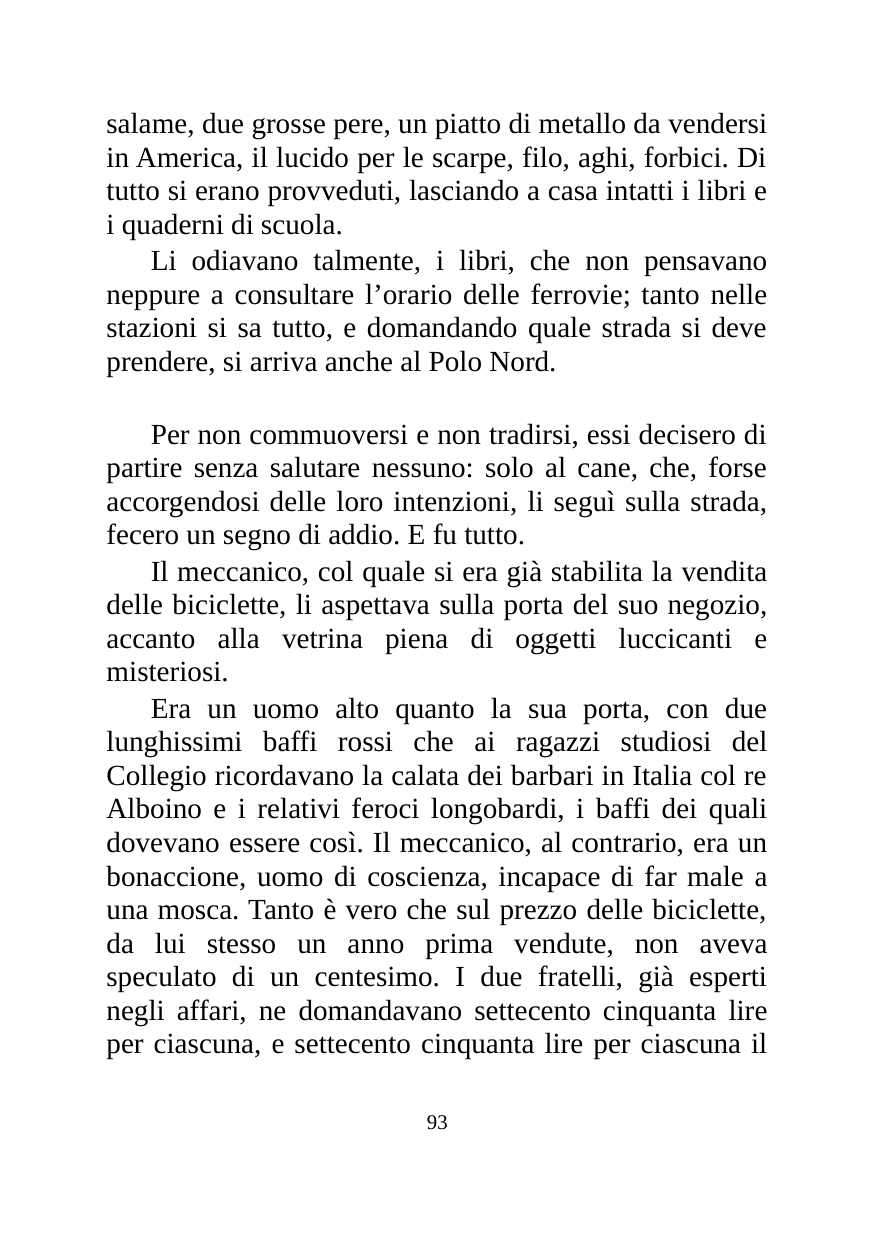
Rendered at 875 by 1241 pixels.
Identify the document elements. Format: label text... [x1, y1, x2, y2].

text Era un uomo alto quanto la sua porta, con due lunghissimi baffi rossi che ai ragazzi studiosi del Collegio ricordavano la calata dei barbari in Italia col re Alboino e i relativi feroci longobardi, i baffi dei quali dovevano essere così. Il meccanico, al contrario, era un bonaccione, uomo di coscienza, incapace di far male a una mosca. Tanto è vero che sul prezzo delle biciclette, da lui stesso un anno prima vendute, non aveva speculato di un centesimo. I due fratelli, già esperti negli affari, ne domandavano settecento cinquanta lire per ciascuna, e settecento cinquanta lire per ciascuna il [106, 691, 768, 1060]
text Li odiavano talmente, i libri, che non pensavano neppure a consultare l’orario delle ferrovie; tanto nelle stazioni si sa tutto, e domandando quale strada si deve prendere, si arriva anche al Polo Nord. [106, 243, 768, 377]
text salame, due grosse pere, un piatto di metallo da vendersi in America, il lucido per le scarpe, filo, aghi, forbici. Di tutto si erano provveduti, lasciando a casa intatti i libri e i quaderni di scuola. [106, 106, 768, 240]
text Il meccanico, col quale si era già stabilita la vendita delle biciclette, li aspettava sulla porta del suo negozio, accanto alla vetrina piena di oggetti luccicanti e misteriosi. [106, 554, 768, 688]
text Per non commuoversi e non tradirsi, essi decisero di partire senza salutare nessuno: solo al cane, che, forse accorgendosi delle loro intenzioni, li seguì sulla strada, fecero un segno di addio. E fu tutto. [106, 417, 768, 551]
